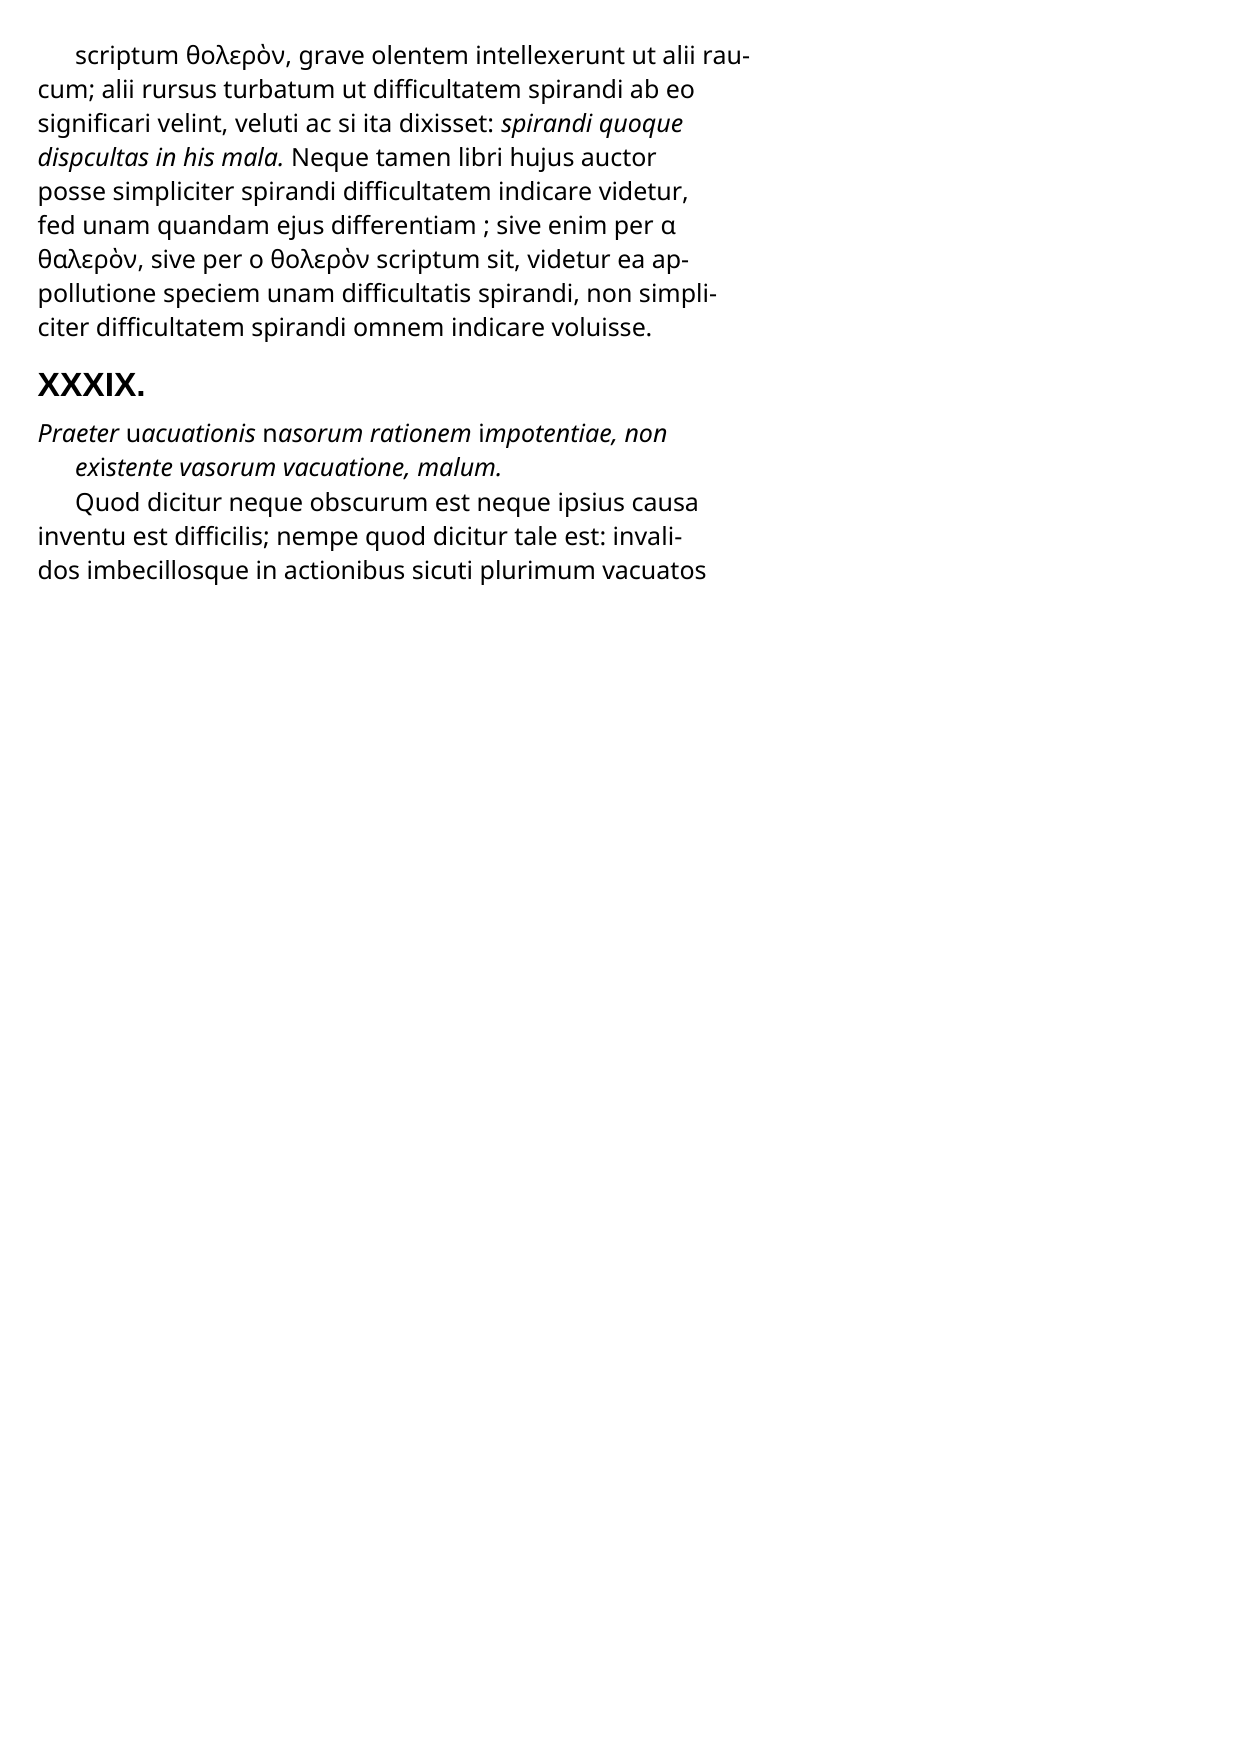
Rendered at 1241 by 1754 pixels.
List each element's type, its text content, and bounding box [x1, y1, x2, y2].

text scriptum θολερὸν, grave olentem intellexerunt ut alii rau- cum; alii rursus turbatum ut difficultatem spirandi ab eo significari velint, veluti ac si ita dixisset: spirandi quoque dispcultas in his mala. Neque tamen libri hujus auctor posse simpliciter spirandi difficultatem indicare videtur, fed unam quandam ejus differentiam ; sive enim per α θαλερὸν, sive per ο θολερὸν scriptum sit, videtur ea ap- pollutione speciem unam difficultatis spirandi, non simpli- citer difficultatem spirandi omnem indicare voluisse. [37, 37, 1203, 344]
subtitle XXXIX. [37, 365, 1203, 403]
text Quod dicitur neque obscurum est neque ipsius causa inventu est difficilis; nempe quod dicitur tale est: invali- dos imbecillosque in actionibus sicuti plurimum vacuatos [37, 484, 1203, 586]
text Praeter uacuationis nasorum rationem impotentiae, non existente vasorum vacuatione, malum. [37, 416, 1203, 484]
